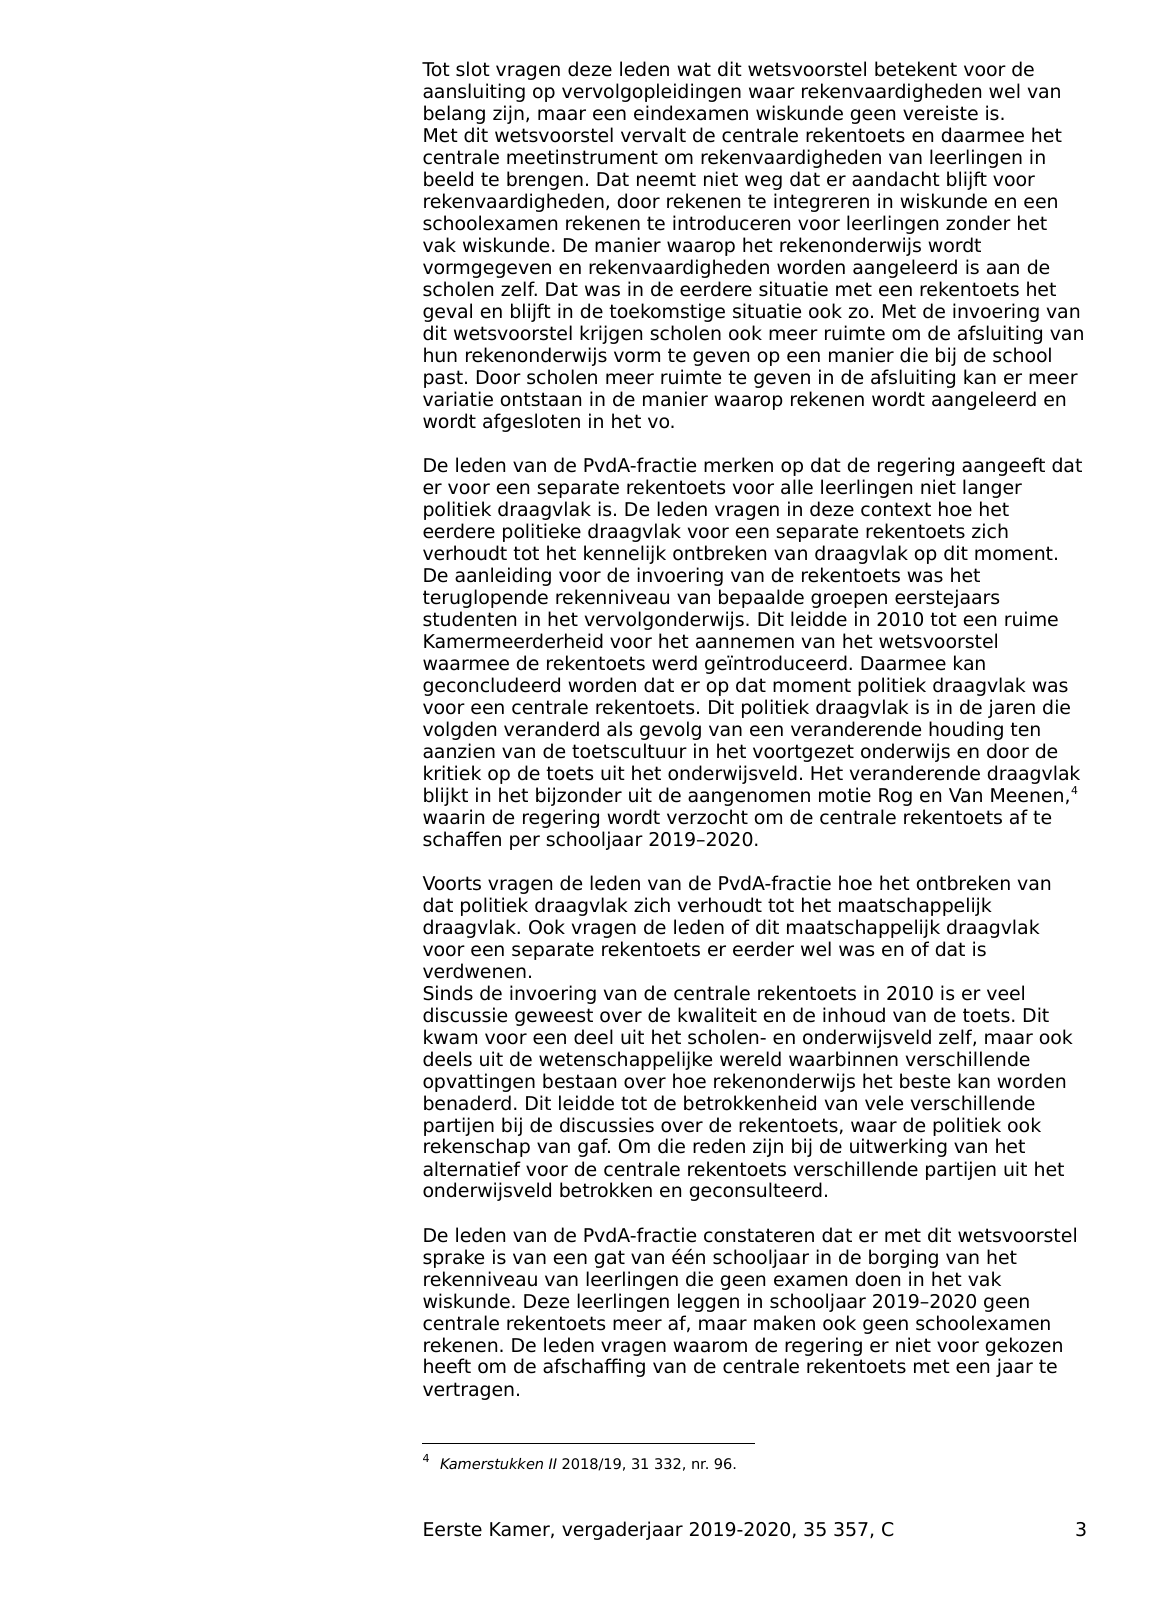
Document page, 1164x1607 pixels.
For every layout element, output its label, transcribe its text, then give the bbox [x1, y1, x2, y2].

text De aanleiding voor de invoering van de rekentoets was het teruglopende rekenniveau van bepaalde groepen eerstejaars studenten in het vervolgonderwijs. Dit leidde in 2010 tot een ruime Kamermeerderheid voor het aannemen van het wetsvoorstel waarmee de rekentoets werd geïntroduceerd. Daarmee kan geconcludeerd worden dat er op dat moment politiek draagvlak was voor een centrale rekentoets. Dit politiek draagvlak is in de jaren die volgden veranderd als gevolg van een veranderende houding ten aanzien van de toetscultuur in het voortgezet onderwijs en door de kritiek op de toets uit het onderwijsveld. Het veranderende draagvlak blijkt in het bijzonder uit de aangenomen motie Rog en Van Meenen, waarin de regering wordt verzocht om de centrale rekentoets af te schaffen per schooljaar 2019–2020. [422, 565, 1087, 851]
text Kamerstukken II 2018/19, 31 332, nr. 96. [422, 1452, 1087, 1474]
text Sinds de invoering van de centrale rekentoets in 2010 is er veel discussie geweest over de kwaliteit en de inhoud van de toets. Dit kwam voor een deel uit het scholen- en onderwijsveld zelf, maar ook deels uit de wetenschappelijke wereld waarbinnen verschillende opvattingen bestaan over hoe rekenonderwijs het beste kan worden benaderd. Dit leidde tot de betrokkenheid van vele verschillende partijen bij de discussies over de rekentoets, waar de politiek ook rekenschap van gaf. Om die reden zijn bij de uitwerking van het alternatief voor de centrale rekentoets verschillende partijen uit het onderwijsveld betrokken en geconsulteerd. [422, 983, 1087, 1202]
text De leden van de PvdA-fractie merken op dat de regering aangeeft dat er voor een separate rekentoets voor alle leerlingen niet langer politiek draagvlak is. De leden vragen in deze context hoe het eerdere politieke draagvlak voor een separate rekentoets zich verhoudt tot het kennelijk ontbreken van draagvlak op dit moment. [422, 455, 1087, 565]
text Met dit wetsvoorstel vervalt de centrale rekentoets en daarmee het centrale meetinstrument om rekenvaardigheden van leerlingen in beeld te brengen. Dat neemt niet weg dat er aandacht blijft voor rekenvaardigheden, door rekenen te integreren in wiskunde en een schoolexamen rekenen te introduceren voor leerlingen zonder het vak wiskunde. De manier waarop het rekenonderwijs wordt vormgegeven en rekenvaardigheden worden aangeleerd is aan de scholen zelf. Dat was in de eerdere situatie met een rekentoets het geval en blijft in de toekomstige situatie ook zo. Met de invoering van dit wetsvoorstel krijgen scholen ook meer ruimte om de afsluiting van hun rekenonderwijs vorm te geven op een manier die bij de school past. Door scholen meer ruimte te geven in de afsluiting kan er meer variatie ontstaan in de manier waarop rekenen wordt aangeleerd en wordt afgesloten in het vo. [422, 125, 1087, 433]
text Tot slot vragen deze leden wat dit wetsvoorstel betekent voor de aansluiting op vervolgopleidingen waar rekenvaardigheden wel van belang zijn, maar een eindexamen wiskunde geen vereiste is. [422, 59, 1087, 125]
text De leden van de PvdA-fractie constateren dat er met dit wetsvoorstel sprake is van een gat van één schooljaar in de borging van het rekenniveau van leerlingen die geen examen doen in het vak wiskunde. Deze leerlingen leggen in schooljaar 2019–2020 geen centrale rekentoets meer af, maar maken ook geen schoolexamen rekenen. De leden vragen waarom de regering er niet voor gekozen heeft om de afschaffing van de centrale rekentoets met een jaar te vertragen. [422, 1224, 1087, 1400]
text Voorts vragen de leden van de PvdA-fractie hoe het ontbreken van dat politiek draagvlak zich verhoudt tot het maatschappelijk draagvlak. Ook vragen de leden of dit maatschappelijk draagvlak voor een separate rekentoets er eerder wel was en of dat is verdwenen. [422, 873, 1087, 983]
